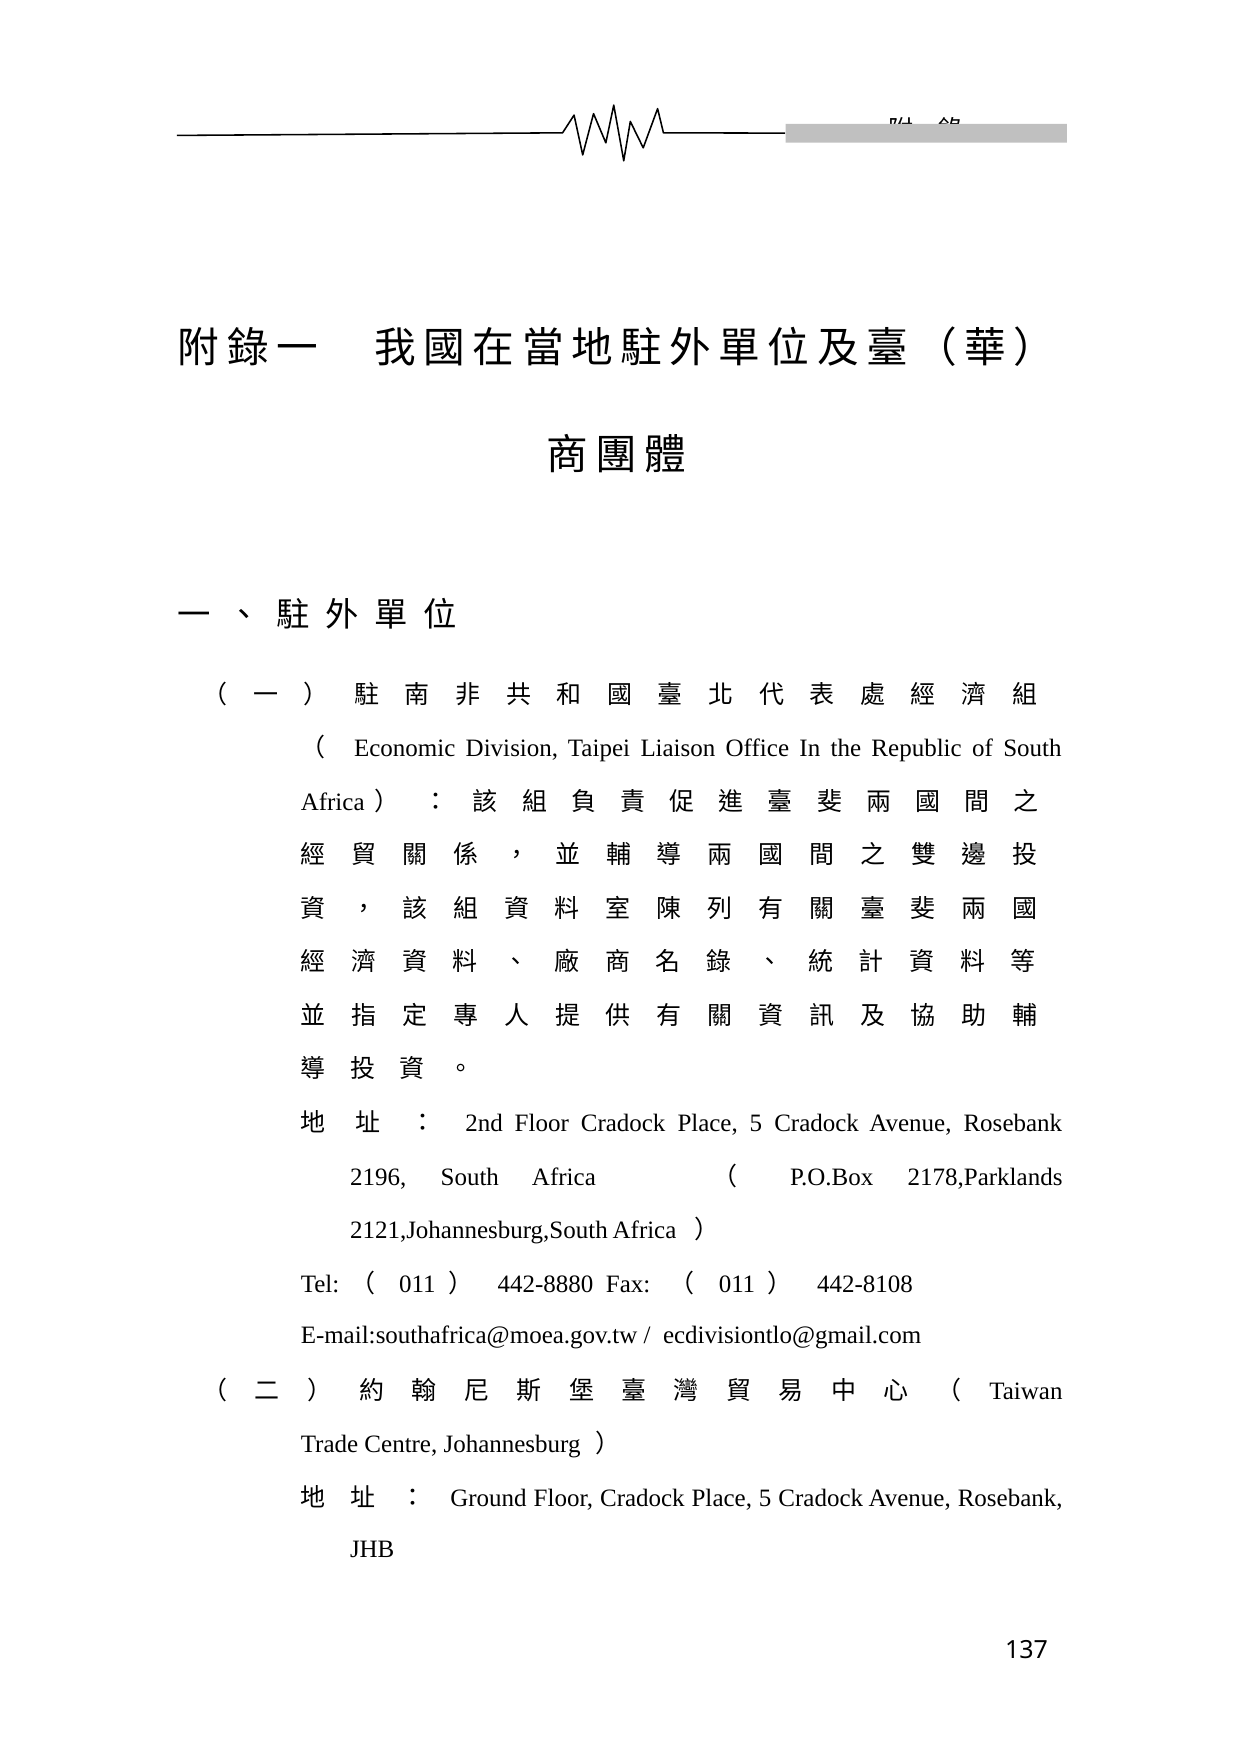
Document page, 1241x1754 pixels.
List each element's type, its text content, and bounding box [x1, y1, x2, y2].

text 地址：2nd Floor Cradock Place, 5 Cradock Avenue, Rosebank 2196, South Africa （P.O.Box 2178,Parklands 2121,Johannesburg,South Africa） [276, 1094, 1063, 1254]
text 地址：Ground Floor, Cradock Place, 5 Cradock Avenue, Rosebank, JHB [276, 1469, 1063, 1576]
text E-mail:southafrica@moea.gov.tw / ecdivisiontlo@gmail.com [276, 1308, 1063, 1362]
text Tel:（011）442-8880 Fax:（011）442-8108 [276, 1254, 1063, 1308]
text 一、駐外單位 [178, 585, 1063, 639]
text 附錄一 我國在當地駐外單位及臺（華）商團體 [178, 291, 1063, 505]
text （一）駐南非共和國臺北代表處經濟組（Economic Division, Taipei Liaison Office In the Republic of South Africa）：該組負責促進臺斐兩國間之經貿關係，並輔導兩國間之雙邊投資，該組資料室陳列有關臺斐兩國經濟資料、廠商名錄、統計資料等，並指定專人提供有關資訊及協助輔導投資。 [202, 666, 1063, 1094]
text （二）約翰尼斯堡臺灣貿易中心（Taiwan Trade Centre, Johannesburg） [202, 1362, 1063, 1469]
